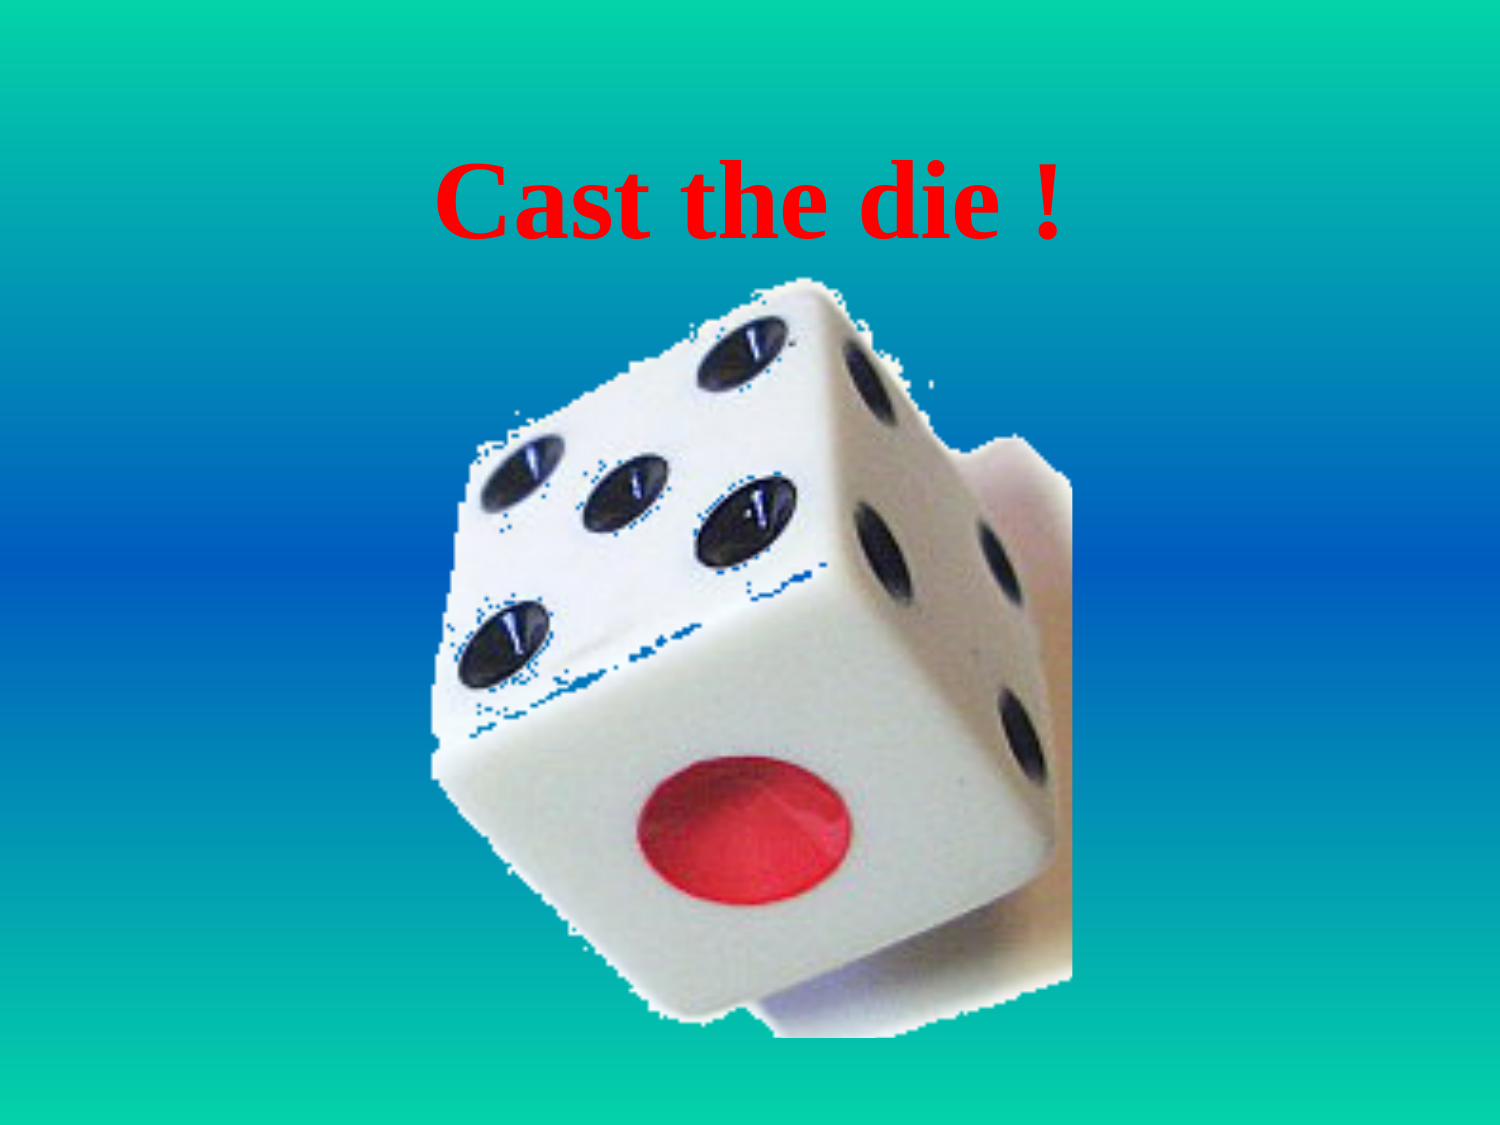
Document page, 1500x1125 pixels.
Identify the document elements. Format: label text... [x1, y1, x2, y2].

title Cast the die ! [112, 99, 1388, 288]
picture [0, 275, 1500, 1038]
picture [929, 380, 934, 389]
